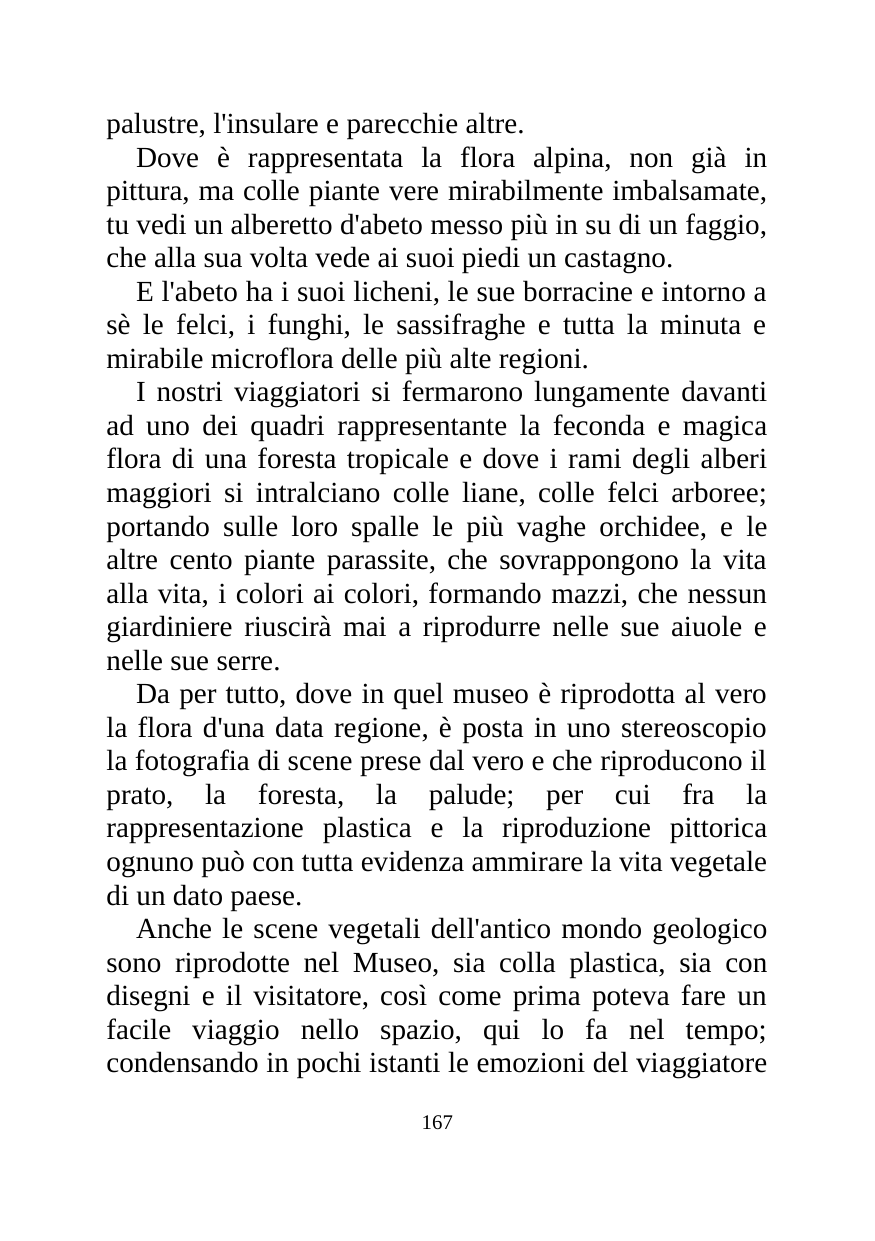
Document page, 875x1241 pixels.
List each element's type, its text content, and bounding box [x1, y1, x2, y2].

text Dove è rappresentata la flora alpina, non già in pittura, ma colle piante vere mirabilmente imbalsamate, tu vedi un alberetto d'abeto messo più in su di un faggio, che alla sua volta vede ai suoi piedi un castagno. [106, 140, 768, 274]
text E l'abeto ha i suoi licheni, le sue borracine e intorno a sè le felci, i funghi, le sassifraghe e tutta la minuta e mirabile microflora delle più alte regioni. [106, 274, 768, 374]
text palustre, l'insulare e parecchie altre. [106, 106, 768, 140]
text Da per tutto, dove in quel museo è riprodotta al vero la flora d'una data regione, è posta in uno stereoscopio la fotografia di scene prese dal vero e che riproducono il prato, la foresta, la palude; per cui fra la rappresentazione plastica e la riproduzione pittorica ognuno può con tutta evidenza ammirare la vita vegetale di un dato paese. [106, 676, 768, 911]
text Anche le scene vegetali dell'antico mondo geologico sono riprodotte nel Museo, sia colla plastica, sia con disegni e il visitatore, così come prima poteva fare un facile viaggio nello spazio, qui lo fa nel tempo; condensando in pochi istanti le emozioni del viaggiatore [106, 911, 768, 1079]
text I nostri viaggiatori si fermarono lungamente davanti ad uno dei quadri rappresentante la feconda e magica flora di una foresta tropicale e dove i rami degli alberi maggiori si intralciano colle liane, colle felci arboree; portando sulle loro spalle le più vaghe orchidee, e le altre cento piante parassite, che sovrappongono la vita alla vita, i colori ai colori, formando mazzi, che nessun giardiniere riuscirà mai a riprodurre nelle sue aiuole e nelle sue serre. [106, 374, 768, 676]
